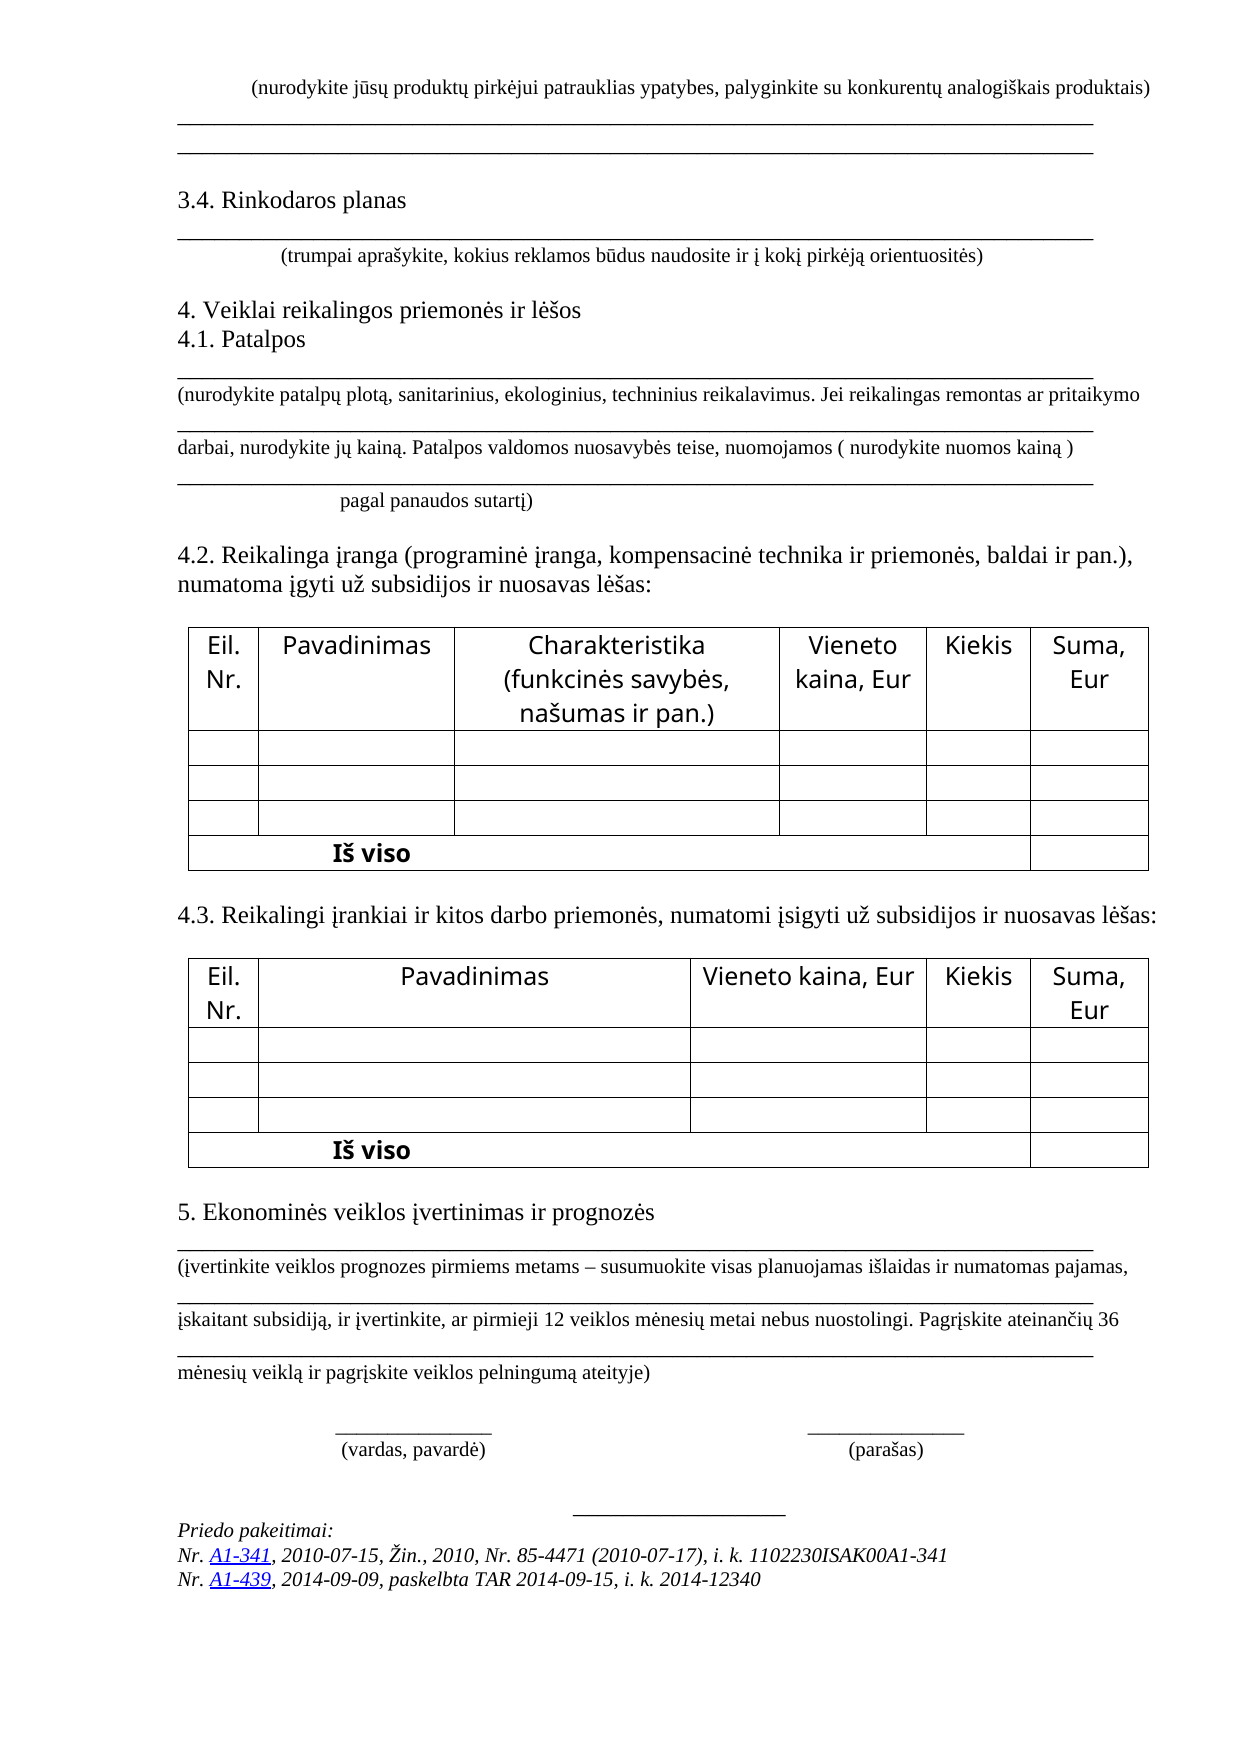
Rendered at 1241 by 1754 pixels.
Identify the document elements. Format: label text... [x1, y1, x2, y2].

text (trumpai aprašykite, kokius reklamos būdus naudosite ir į kokį pirkėją orientuositės) [177, 243, 1181, 267]
table_cell [189, 801, 258, 835]
text Nr. A1-439, 2014-09-09, paskelbta TAR 2014-09-15, i. k. 2014-12340 [177, 1567, 1181, 1591]
table_cell [691, 1063, 926, 1097]
table_header Eil. Nr. [189, 959, 258, 1027]
table_cell [691, 1098, 926, 1132]
table_cell [259, 1063, 690, 1097]
table_cell [259, 1098, 690, 1132]
table_cell [189, 1098, 258, 1132]
table_cell [455, 731, 779, 765]
table_cell [189, 766, 258, 800]
table_cell [1031, 1063, 1148, 1097]
text _ [177, 1331, 1181, 1360]
table_header Kiekis [927, 959, 1030, 1027]
table_cell [927, 1063, 1030, 1097]
table_cell [455, 766, 779, 800]
table_cell [780, 801, 926, 835]
text (nurodykite patalpų plotą, sanitarinius, ekologinius, techninius reikalavimus. Jei reikalingas remontas ar pritaikymo [177, 382, 1181, 406]
text _ [177, 214, 1181, 243]
text 4. Veiklai reikalingos priemonės ir lėšos [177, 296, 1181, 324]
table_cell [927, 801, 1030, 835]
table_cell [927, 1028, 1030, 1062]
text Priedo pakeitimai: [177, 1518, 1181, 1542]
table_cell [189, 1063, 258, 1097]
text 4.3. Reikalingi įrankiai ir kitos darbo priemonės, numatomi įsigyti už subsidijos ir nuosavas lėšas: [177, 900, 1181, 929]
table_header Pavadinimas [259, 628, 454, 730]
table_header Vieneto kaina, Eur [780, 628, 926, 730]
table_cell [259, 1028, 690, 1062]
text 4.2. Reikalinga įranga (programinė įranga, kompensacinė technika ir priemonės, baldai ir pan.), numatoma įgyti už subsidijos ir nuosavas lėšas: [177, 540, 1181, 598]
text _ [177, 99, 1181, 128]
table_cell [927, 731, 1030, 765]
text _ [177, 1278, 1181, 1307]
text 5. Ekonominės veiklos įvertinimas ir prognozės [177, 1197, 1181, 1226]
table_cell [1031, 731, 1148, 765]
text mėnesių veiklą ir pagrįskite veiklos pelningumą ateityje) [177, 1360, 1181, 1384]
table_header Suma, Eur [1031, 628, 1148, 730]
table_cell [455, 801, 779, 835]
table_cell [1031, 1133, 1148, 1167]
text darbai, nurodykite jų kainą. Patalpos valdomos nuosavybės teise, nuomojamos ( nurodykite nuomos kainą ) [177, 435, 1181, 459]
table_header Kiekis [927, 628, 1030, 730]
text _ [177, 1226, 1181, 1254]
table_header Eil. Nr. [189, 628, 258, 730]
table_cell [927, 1098, 1030, 1132]
text įskaitant subsidiją, ir įvertinkite, ar pirmieji 12 veiklos mėnesių metai nebus nuostolingi. Pagrįskite ateinančių 36 [177, 1307, 1181, 1331]
table_cell [189, 731, 258, 765]
text 4.1. Patalpos [177, 324, 1181, 353]
table_cell [1031, 1028, 1148, 1062]
table_cell [259, 801, 454, 835]
table_cell [927, 766, 1030, 800]
text _ [177, 406, 1181, 435]
table_header _______________ (parašas) [650, 1413, 1122, 1461]
table_header Vieneto kaina, Eur [691, 959, 926, 1027]
table_header Suma, Eur [1031, 959, 1148, 1027]
text _ [177, 459, 1181, 487]
table_cell [1031, 766, 1148, 800]
text (įvertinkite veiklos prognozes pirmiems metams – susumuokite visas planuojamas išlaidas ir numatomas pajamas, [177, 1254, 1181, 1278]
text Nr. A1-341, 2010-07-15, Žin., 2010, Nr. 85-4471 (2010-07-17), i. k. 1102230ISAK00A1-341 [177, 1542, 1181, 1567]
table_cell [259, 731, 454, 765]
text _ [177, 353, 1181, 382]
table_header _______________ (vardas, pavardė) [177, 1413, 649, 1461]
text _ [177, 128, 1181, 157]
table_header Charakteristika (funkcinės savybės, našumas ir pan.) [455, 628, 779, 730]
table_cell Iš viso [189, 836, 1030, 870]
table_cell [189, 1028, 258, 1062]
table_cell [259, 766, 454, 800]
text 3.4. Rinkodaros planas [177, 185, 1181, 214]
table_cell [780, 766, 926, 800]
table_cell [691, 1028, 926, 1062]
table_cell [1031, 801, 1148, 835]
table_cell [1031, 836, 1148, 870]
table_cell [1031, 1098, 1148, 1132]
text pagal panaudos sutartį) [177, 487, 1181, 512]
table_cell Iš viso [189, 1133, 1030, 1167]
text (nurodykite jūsų produktų pirkėjui patrauklias ypatybes, palyginkite su konkurentų analogiškais produktais) [177, 75, 1181, 99]
text _________________ [177, 1490, 1181, 1518]
table_header Pavadinimas [259, 959, 690, 1027]
table_cell [780, 731, 926, 765]
